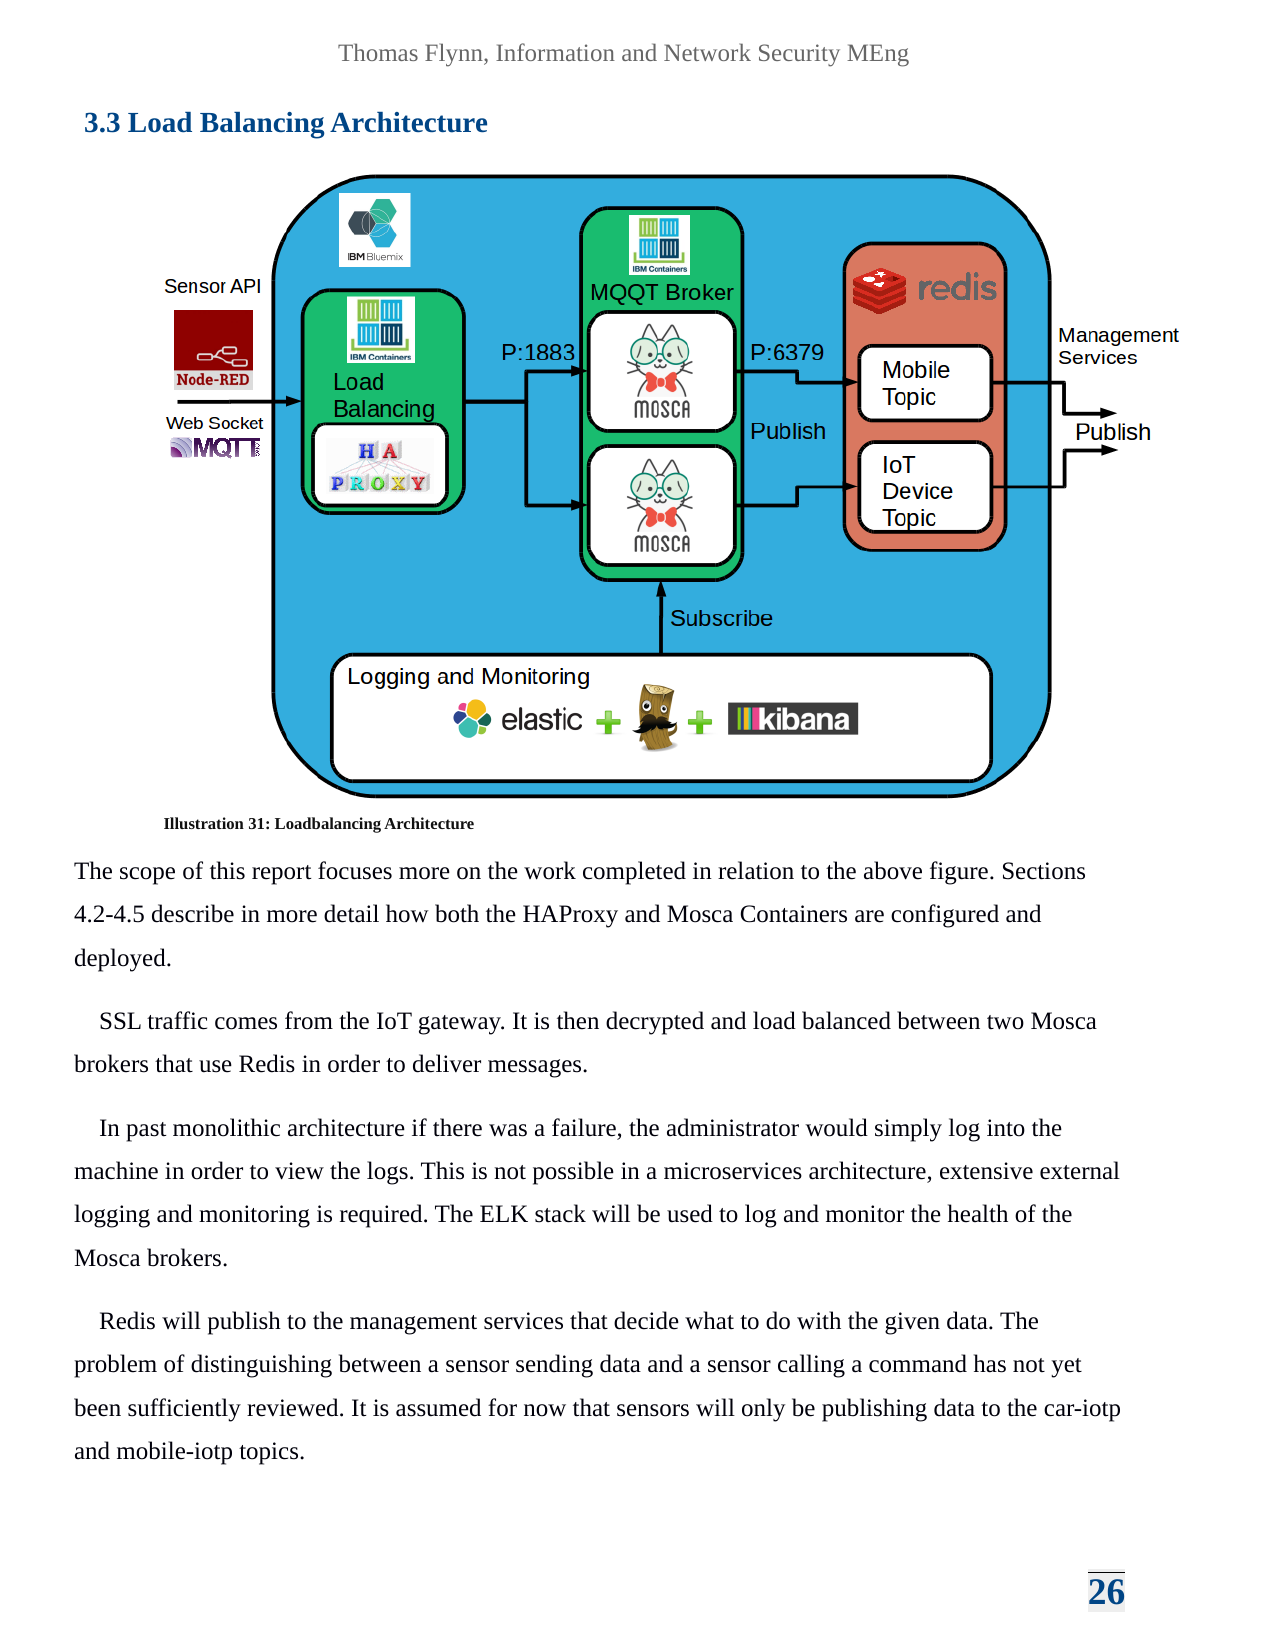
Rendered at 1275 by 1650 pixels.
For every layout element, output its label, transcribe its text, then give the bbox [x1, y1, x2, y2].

text The scope of this report focuses more on the work completed in relation to the above figure. Sections 4.2-4.5 describe in more detail how both the HAProxy and Mosca Containers are configured and deployed. [74, 856, 1125, 971]
picture [163, 169, 1182, 805]
text In past monolithic architecture if there was a failure, the administrator would simply log into the machine in order to view the logs. This is not possible in a microservices architecture, extensive external logging and monitoring is required. The ELK stack will be used to log and monitor the health of the Mosca brokers. [74, 1113, 1125, 1271]
text Redis will publish to the management services that decide what to do with the given data. The problem of distinguishing between a sensor sending data and a sensor calling a command has not yet been sufficiently reviewed. It is assumed for now that sensors will only be publishing data to the car-iotp and mobile-iotp topics. [74, 1306, 1125, 1464]
subtitle 3.3 Load Balancing Architecture [81, 105, 1125, 138]
text SSL traffic comes from the IoT gateway. It is then decrypted and load balanced between two Mosca brokers that use Redis in order to deliver messages. [74, 1006, 1125, 1078]
text Illustration 31: Loadbalancing Architecture [163, 805, 1189, 833]
